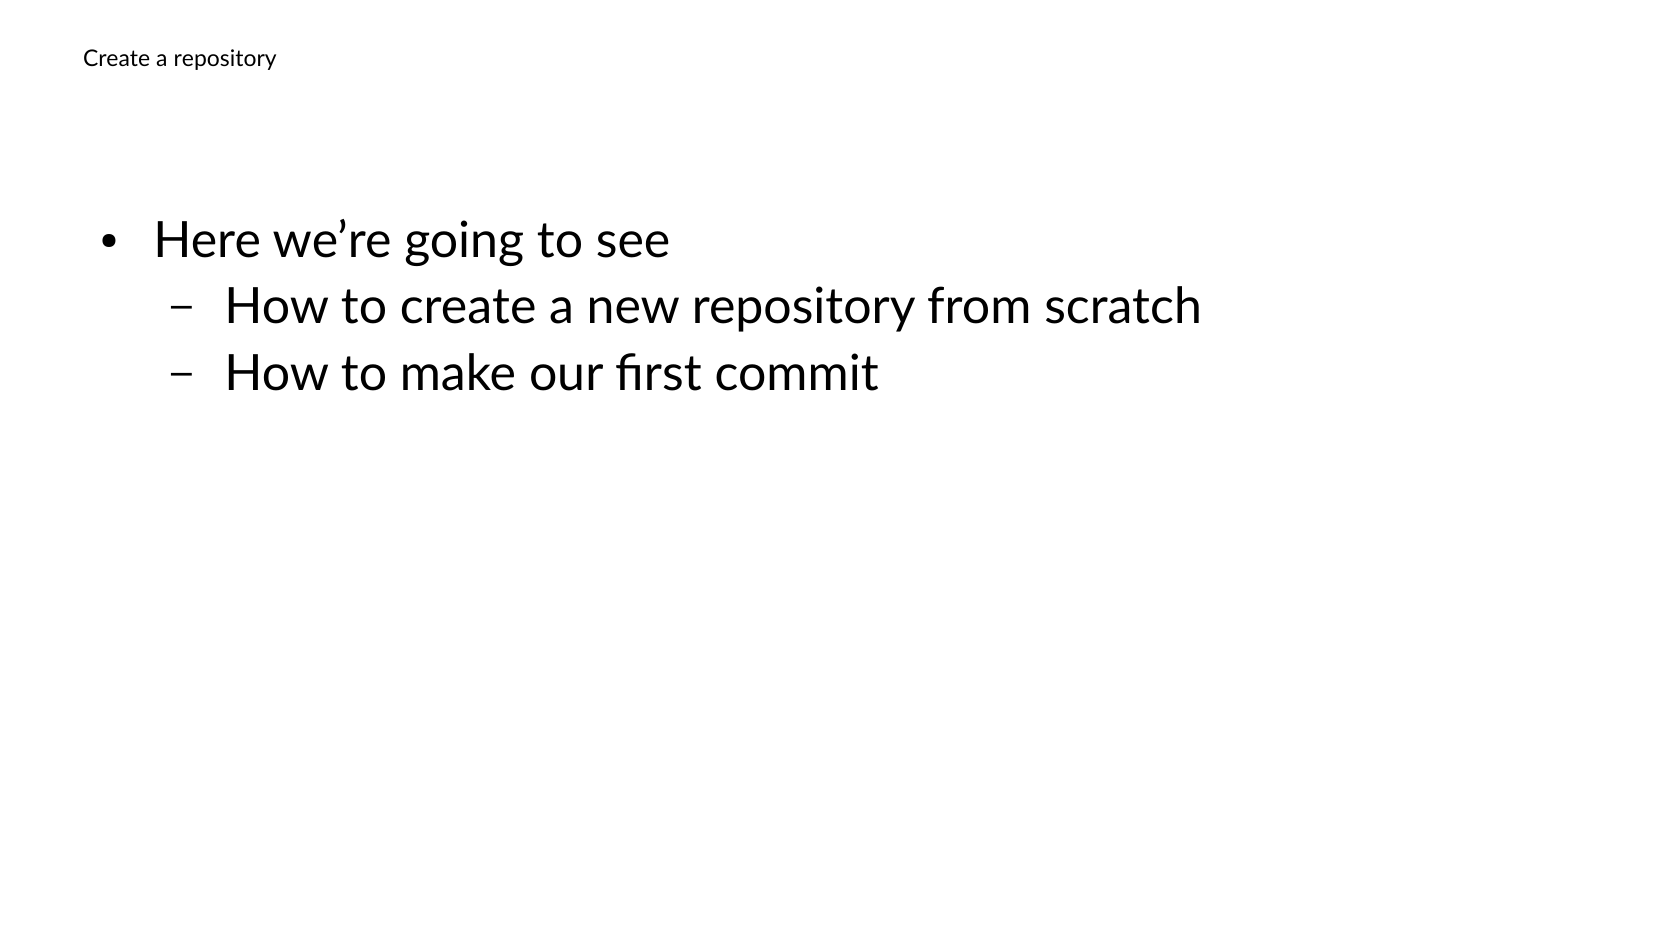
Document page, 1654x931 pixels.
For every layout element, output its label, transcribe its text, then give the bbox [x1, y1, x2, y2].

title Create a repository [83, 0, 1571, 119]
list Here we’re going to see How to create a new repository from scratch How to make our first commit [82, 217, 1571, 839]
